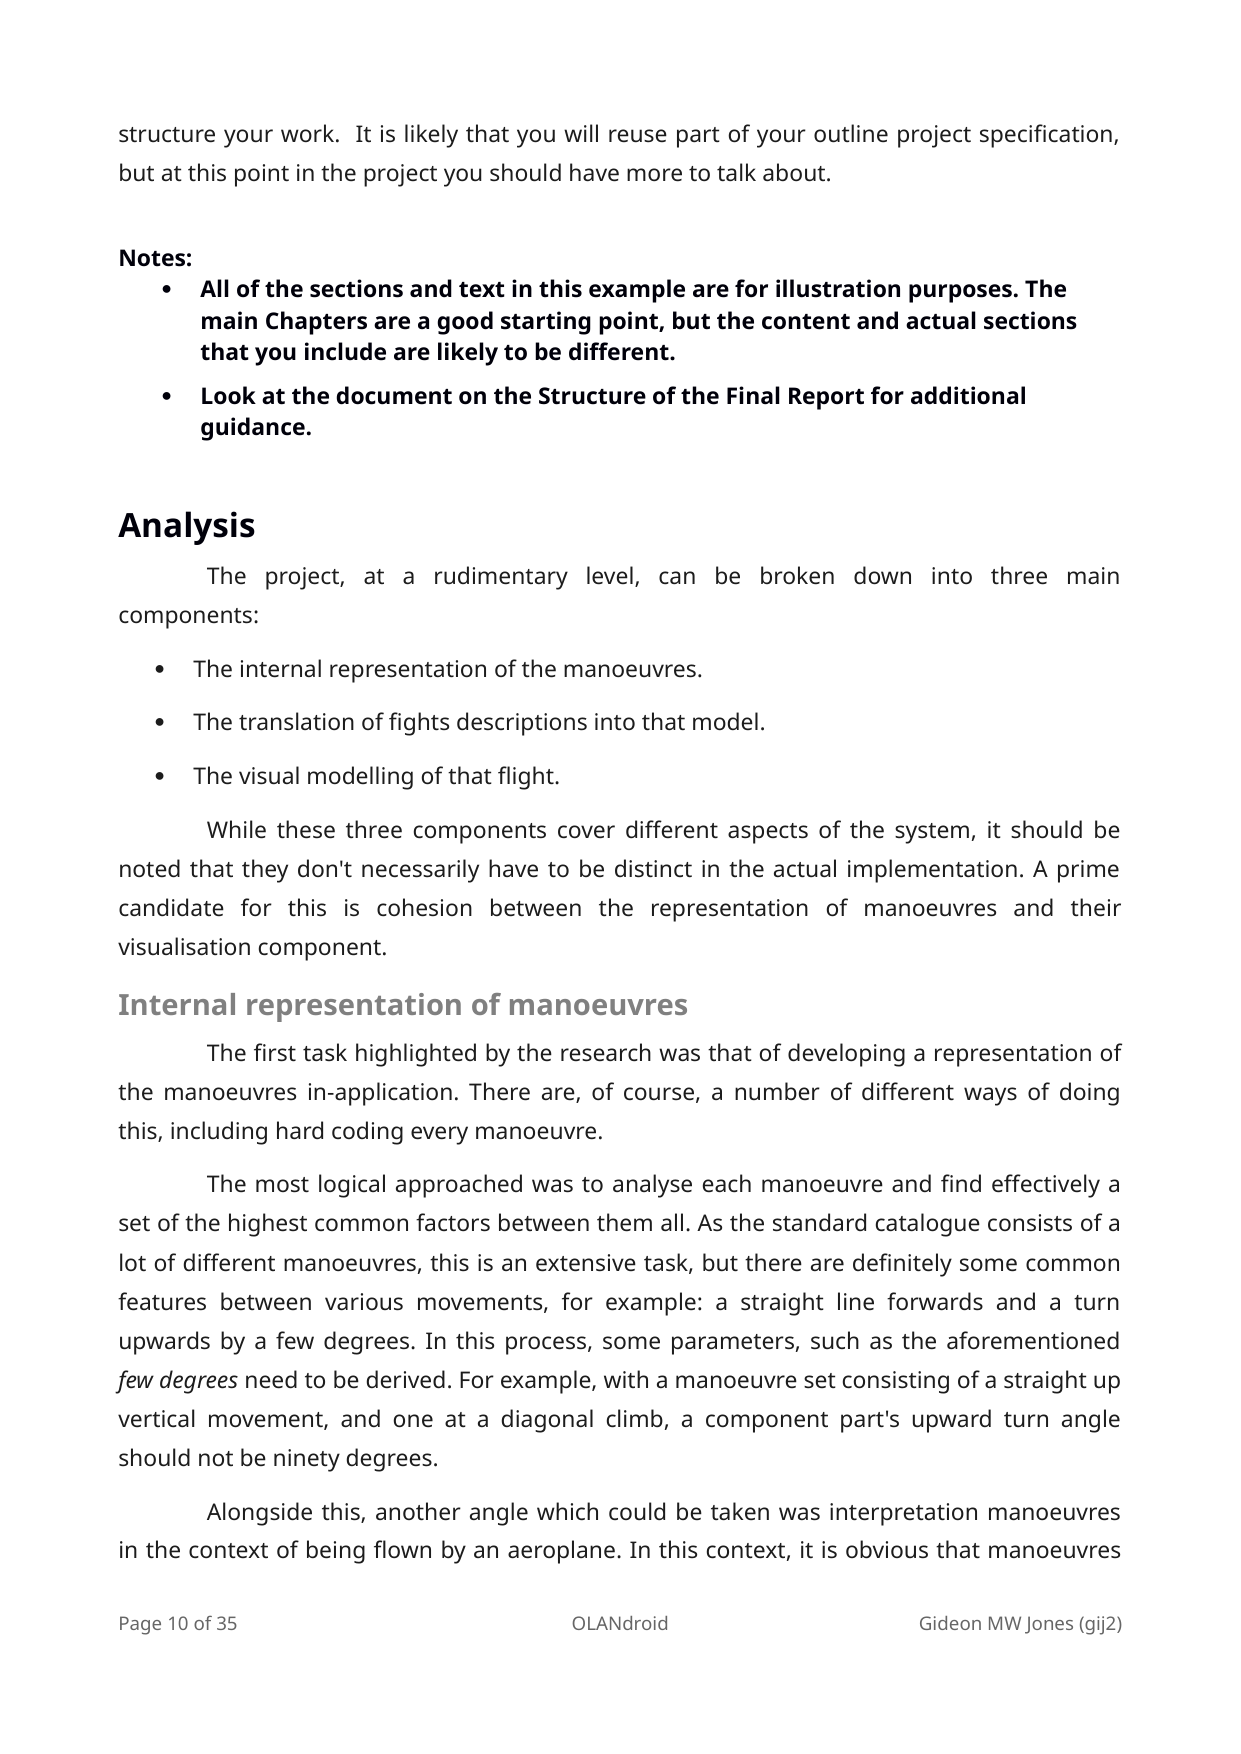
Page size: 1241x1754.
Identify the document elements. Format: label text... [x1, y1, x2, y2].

list The visual modelling of that flight. [156, 760, 1122, 791]
list Look at the document on the Structure of the Final Report for additional guidance. [163, 379, 1122, 442]
text structure your work. It is likely that you will reuse part of your outline project specification, but at this point in the project you should have more to talk about. [118, 118, 1122, 188]
subtitle Internal representation of manoeuvres [118, 984, 1122, 1024]
text While these three components cover different aspects of the system, it should be noted that they don't necessarily have to be distinct in the actual implementation. A prime candidate for this is cohesion between the representation of manoeuvres and their visualisation component. [118, 813, 1122, 962]
list All of the sections and text in this example are for illustration purposes. The main Chapters are a good starting point, but the content and actual sections that you include are likely to be different. [163, 273, 1122, 367]
text Alongside this, another angle which could be taken was interpretation manoeuvres in the context of being flown by an aeroplane. In this context, it is obvious that manoeuvres [118, 1495, 1122, 1566]
subtitle Analysis [118, 502, 1122, 547]
list The internal representation of the manoeuvres. [156, 653, 1122, 684]
text The most logical approached was to analyse each manoeuvre and find effectively a set of the highest common factors between them all. As the standard catalogue consists of a lot of different manoeuvres, this is an extensive task, but there are definitely some common features between various movements, for example: a straight line forwards and a turn upwards by a few degrees. In this process, some parameters, such as the aforementioned few degrees need to be derived. For example, with a manoeuvre set consisting of a straight up vertical movement, and one at a diagonal climb, a component part's upward turn angle should not be ninety degrees. [118, 1168, 1122, 1473]
list The translation of fights descriptions into that model. [156, 706, 1122, 737]
text Notes: [118, 242, 1122, 273]
text The project, at a rudimentary level, can be broken down into three main components: [118, 560, 1122, 630]
text The first task highlighted by the research was that of developing a representation of the manoeuvres in-application. There are, of course, a number of different ways of doing this, including hard coding every manoeuvre. [118, 1037, 1122, 1146]
